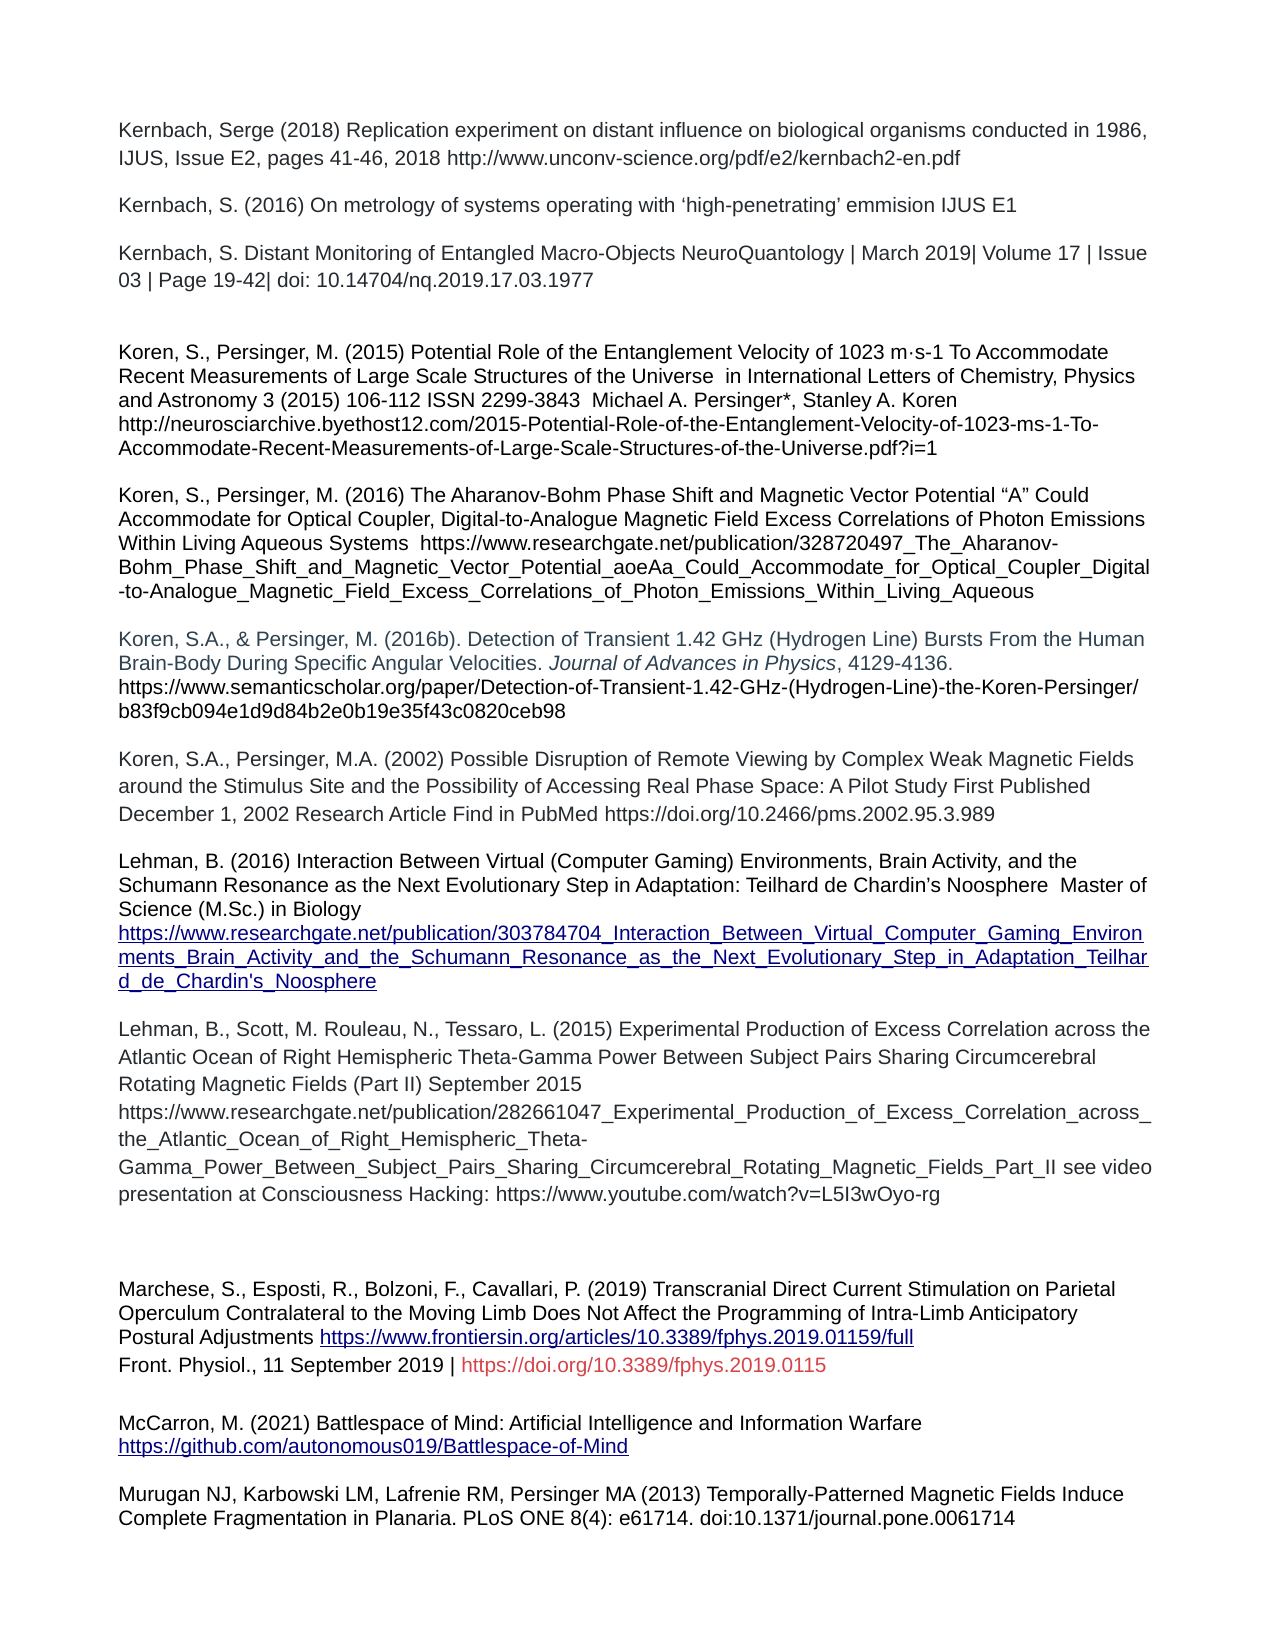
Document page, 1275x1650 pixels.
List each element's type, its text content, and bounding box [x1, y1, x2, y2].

text Koren, S.A., Persinger, M.A. (2002) Possible Disruption of Remote Viewing by Complex Weak Magnetic Fields around the Stimulus Site and the Possibility of Accessing Real Phase Space: A Pilot Study First Published December 1, 2002 Research Article Find in PubMed https://doi.org/10.2466/pms.2002.95.3.989 [118, 747, 1157, 826]
text McCarron, M. (2021) Battlespace of Mind: Artificial Intelligence and Information Warfare https://github.com/autonomous019/Battlespace-of-Mind [118, 1410, 1157, 1458]
text Front. Physiol., 11 September 2019 | https://doi.org/10.3389/fphys.2019.0115 [118, 1349, 1157, 1376]
text Kernbach, Serge (2018) Replication experiment on distant influence on biological organisms conducted in 1986, IJUS, Issue E2, pages 41-46, 2018 http://www.unconv-science.org/pdf/e2/kernbach2-en.pdf [118, 118, 1157, 169]
text Kernbach, S. (2016) On metrology of systems operating with ‘high-penetrating’ emmision IJUS E1 [118, 193, 1157, 217]
text Lehman, B., Scott, M. Rouleau, N., Tessaro, L. (2015) Experimental Production of Excess Correlation across the Atlantic Ocean of Right Hemispheric Theta-Gamma Power Between Subject Pairs Sharing Circumcerebral Rotating Magnetic Fields (Part II) September 2015 https://www.researchgate.net/publication/282661047_Experimental_Production_of_Excess_Correlation_across_the_Atlantic_Ocean_of_Right_Hemispheric_Theta-Gamma_Power_Between_Subject_Pairs_Sharing_Circumcerebral_Rotating_Magnetic_Fields_Part_II see video presentation at Consciousness Hacking: https://www.youtube.com/watch?v=L5I3wOyo-rg [118, 1017, 1157, 1206]
text Koren, S., Persinger, M. (2015) Potential Role of the Entanglement Velocity of 1023 m·s-1 To Accommodate Recent Measurements of Large Scale Structures of the Universe in International Letters of Chemistry, Physics and Astronomy 3 (2015) 106-112 ISSN 2299-3843 Michael A. Persinger*, Stanley A. Koren http://neurosciarchive.byethost12.com/2015-Potential-Role-of-the-Entanglement-Velocity-of-1023-ms-1-To-Accommodate-Recent-Measurements-of-Large-Scale-Structures-of-the-Universe.pdf?i=1 [118, 339, 1157, 459]
text Lehman, B. (2016) Interaction Between Virtual (Computer Gaming) Environments, Brain Activity, and the Schumann Resonance as the Next Evolutionary Step in Adaptation: Teilhard de Chardin’s Noosphere Master of Science (M.Sc.) in Biology https://www.researchgate.net/publication/303784704_Interaction_Between_Virtual_Computer_Gaming_Environments_Brain_Activity_and_the_Schumann_Resonance_as_the_Next_Evolutionary_Step_in_Adaptation_Teilhard_de_Chardin's_Noosphere [118, 849, 1157, 993]
text Murugan NJ, Karbowski LM, Lafrenie RM, Persinger MA (2013) Temporally-Patterned Magnetic Fields Induce Complete Fragmentation in Planaria. PLoS ONE 8(4): e61714. doi:10.1371/journal.pone.0061714 [118, 1482, 1157, 1530]
text Kernbach, S. Distant Monitoring of Entangled Macro-Objects NeuroQuantology | March 2019| Volume 17 | Issue 03 | Page 19-42| doi: 10.14704/nq.2019.17.03.1977 [118, 241, 1157, 292]
text Koren, S., Persinger, M. (2016) The Aharanov-Bohm Phase Shift and Magnetic Vector Potential “A” Could Accommodate for Optical Coupler, Digital-to-Analogue Magnetic Field Excess Correlations of Photon Emissions Within Living Aqueous Systems https://www.researchgate.net/publication/328720497_The_Aharanov-Bohm_Phase_Shift_and_Magnetic_Vector_Potential_aoeAa_Could_Accommodate_for_Optical_Coupler_Digital-to-Analogue_Magnetic_Field_Excess_Correlations_of_Photon_Emissions_Within_Living_Aqueous [118, 483, 1157, 603]
text Marchese, S., Esposti, R., Bolzoni, F., Cavallari, P. (2019) Transcranial Direct Current Stimulation on Parietal Operculum Contralateral to the Moving Limb Does Not Affect the Programming of Intra-Limb Anticipatory Postural Adjustments https://www.frontiersin.org/articles/10.3389/fphys.2019.01159/full [118, 1277, 1157, 1349]
text Koren, S.A., & Persinger, M. (2016b). Detection of Transient 1.42 GHz (Hydrogen Line) Bursts From the Human Brain-Body During Specific Angular Velocities. Journal of Advances in Physics, 4129-4136. https://www.semanticscholar.org/paper/Detection-of-Transient-1.42-GHz-(Hydrogen-Line)-the-Koren-Persinger/b83f9cb094e1d9d84b2e0b19e35f43c0820ceb98 [118, 627, 1157, 723]
